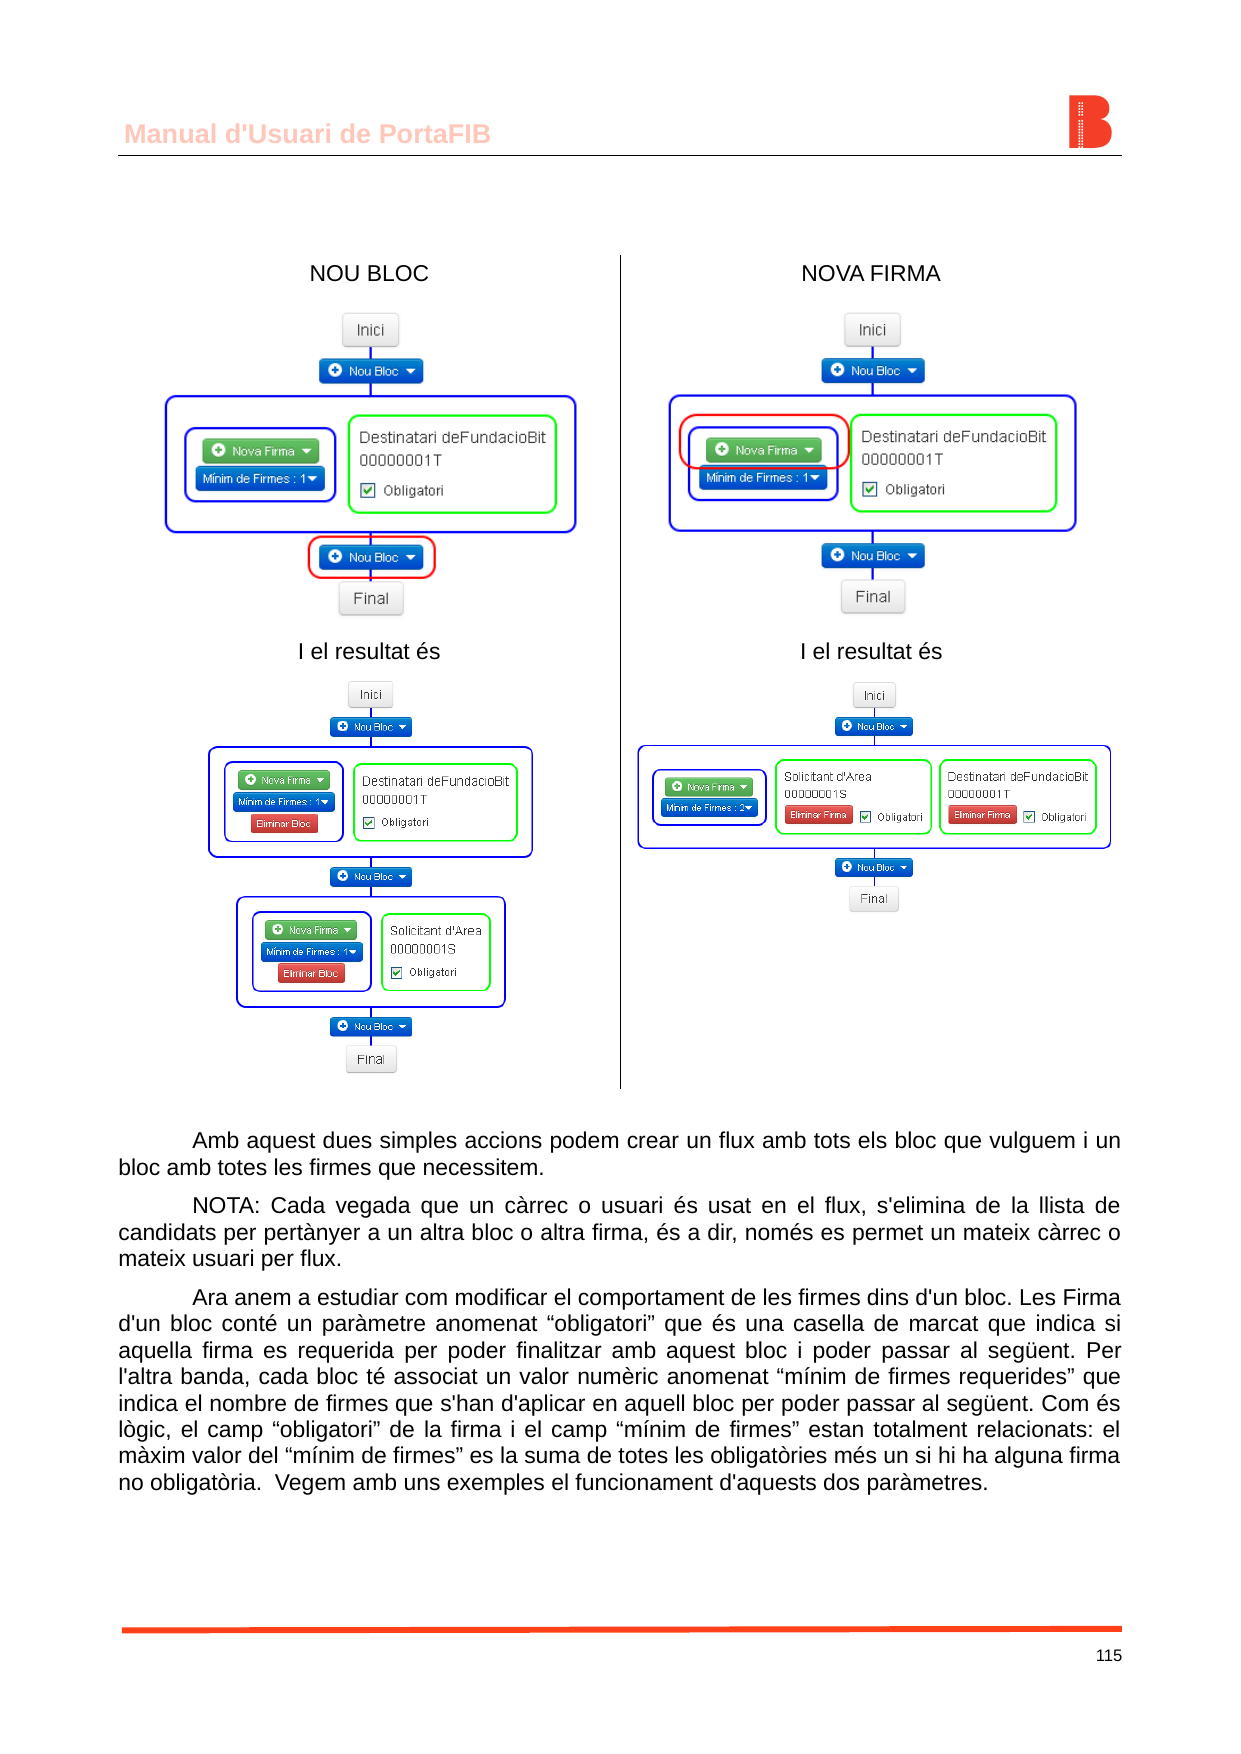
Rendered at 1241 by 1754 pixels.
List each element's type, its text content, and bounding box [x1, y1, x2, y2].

text Amb aquest dues simples accions podem crear un flux amb tots els bloc que vulguem i un bloc amb totes les firmes que necessitem. [118, 1127, 1122, 1180]
picture [654, 298, 1088, 625]
table_cell [118, 293, 620, 632]
table_header NOVA FIRMA [621, 255, 1122, 292]
picture [625, 676, 1117, 918]
table_cell I el resultat és [118, 633, 620, 670]
picture [150, 298, 588, 627]
table_cell [621, 293, 1122, 632]
table_cell [621, 670, 1122, 1088]
text Ara anem a estudiar com modificar el comportament de les firmes dins d'un bloc. Les Firma d'un bloc conté un paràmetre anomenat “obligatori” que és una casella de marcat que indica si aquella firma es requerida per poder finalitzar amb aquest bloc i poder passar al següent. Per l'altra banda, cada bloc té associat un valor numèric anomenat “mínim de firmes requerides” que indica el nombre de firmes que s'han d'aplicar en aquell bloc per poder passar al següent. Com és lògic, el camp “obligatori” de la firma i el camp “mínim de firmes” estan totalment relacionats: el màxim valor del “mínim de firmes” es la suma de totes les obligatòries més un si hi ha alguna firma no obligatòria. Vegem amb uns exemples el funcionament d'aquests dos paràmetres. [118, 1284, 1122, 1495]
table_header NOU BLOC [118, 255, 620, 292]
table_cell [118, 670, 620, 1088]
picture [1063, 94, 1117, 150]
picture [198, 676, 540, 1083]
table_cell I el resultat és [621, 633, 1122, 670]
text NOTA: Cada vegada que un càrrec o usuari és usat en el flux, s'elimina de la llista de candidats per pertànyer a un altra bloc o altra firma, és a dir, només es permet un mateix càrrec o mateix usuari per flux. [118, 1192, 1122, 1272]
